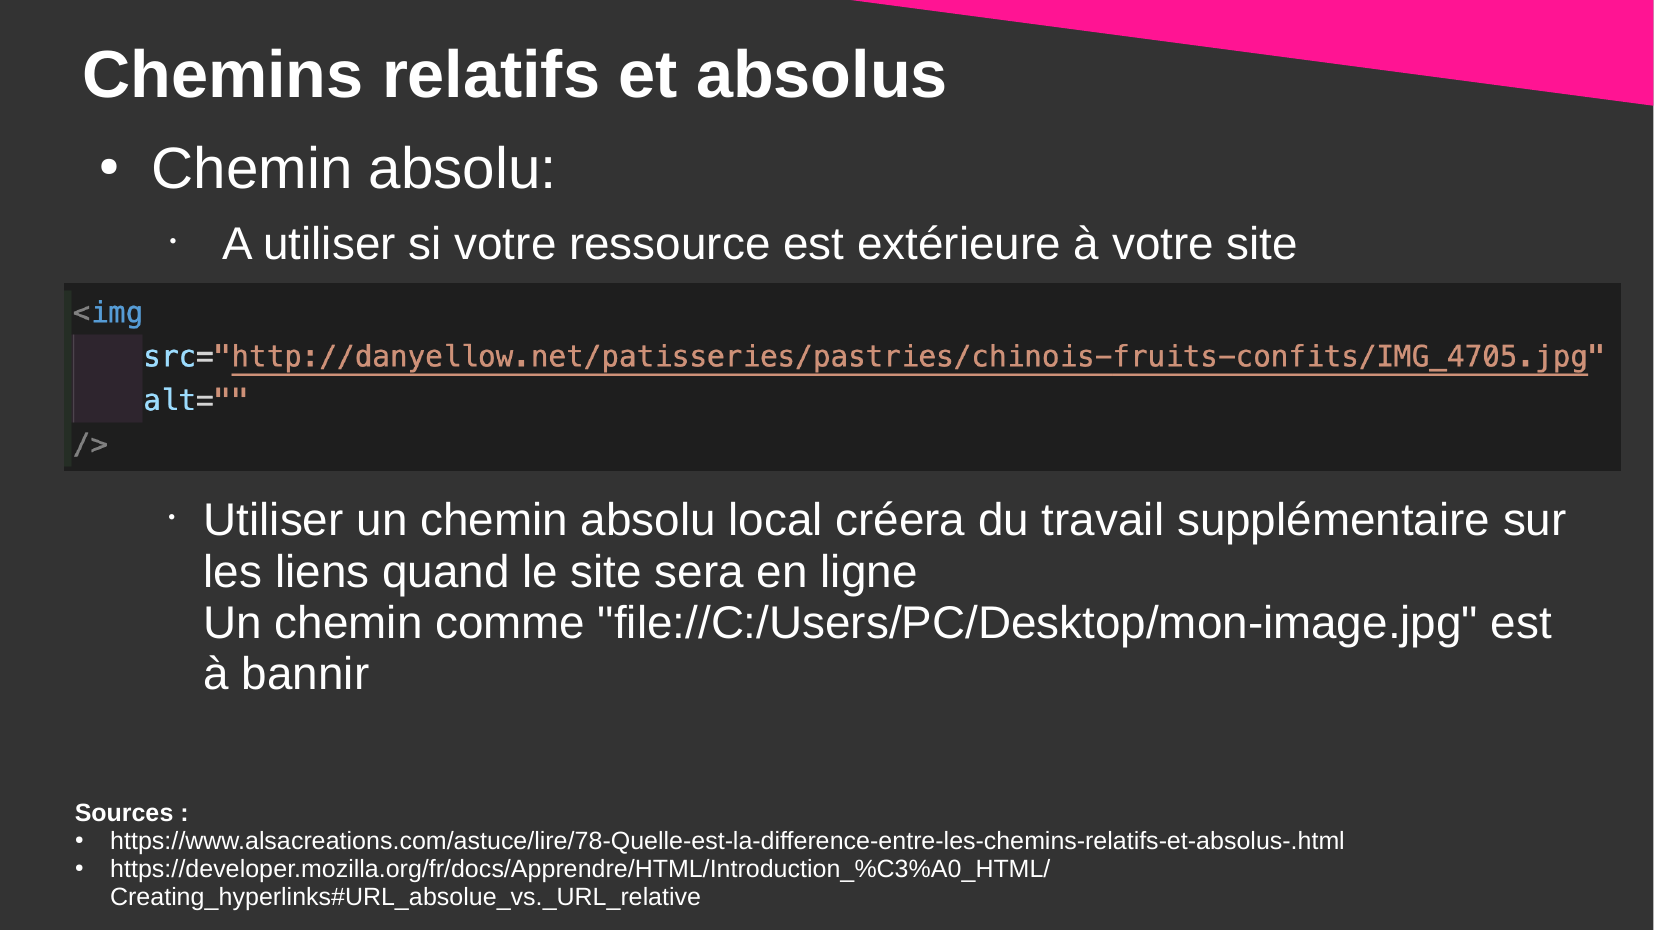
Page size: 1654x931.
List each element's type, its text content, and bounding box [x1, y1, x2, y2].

picture [64, 283, 1621, 471]
text_box Utiliser un chemin absolu local créera du travail supplémentaire sur les liens quand le site sera en ligne Un chemin comme "file://C:/Users/PC/Desktop/mon-image.jpg" est à bannir [153, 486, 1595, 707]
list Chemin absolu: A utiliser si votre ressource est extérieure à votre site [80, 135, 1546, 283]
title Chemins relatifs et absolus [82, 37, 1040, 122]
text_box Sources : https://www.alsacreations.com/astuce/lire/78-Quelle-est-la-difference-entre-les-chemins-relatifs-et-absolus-.html https://developer.mozilla.org/fr/docs/Apprendre/HTML/Introduction_%C3%A0_HTML/Creating_hyperlinks#URL_absolue_vs._URL_relative [60, 791, 1642, 931]
text_box [850, 0, 1654, 106]
